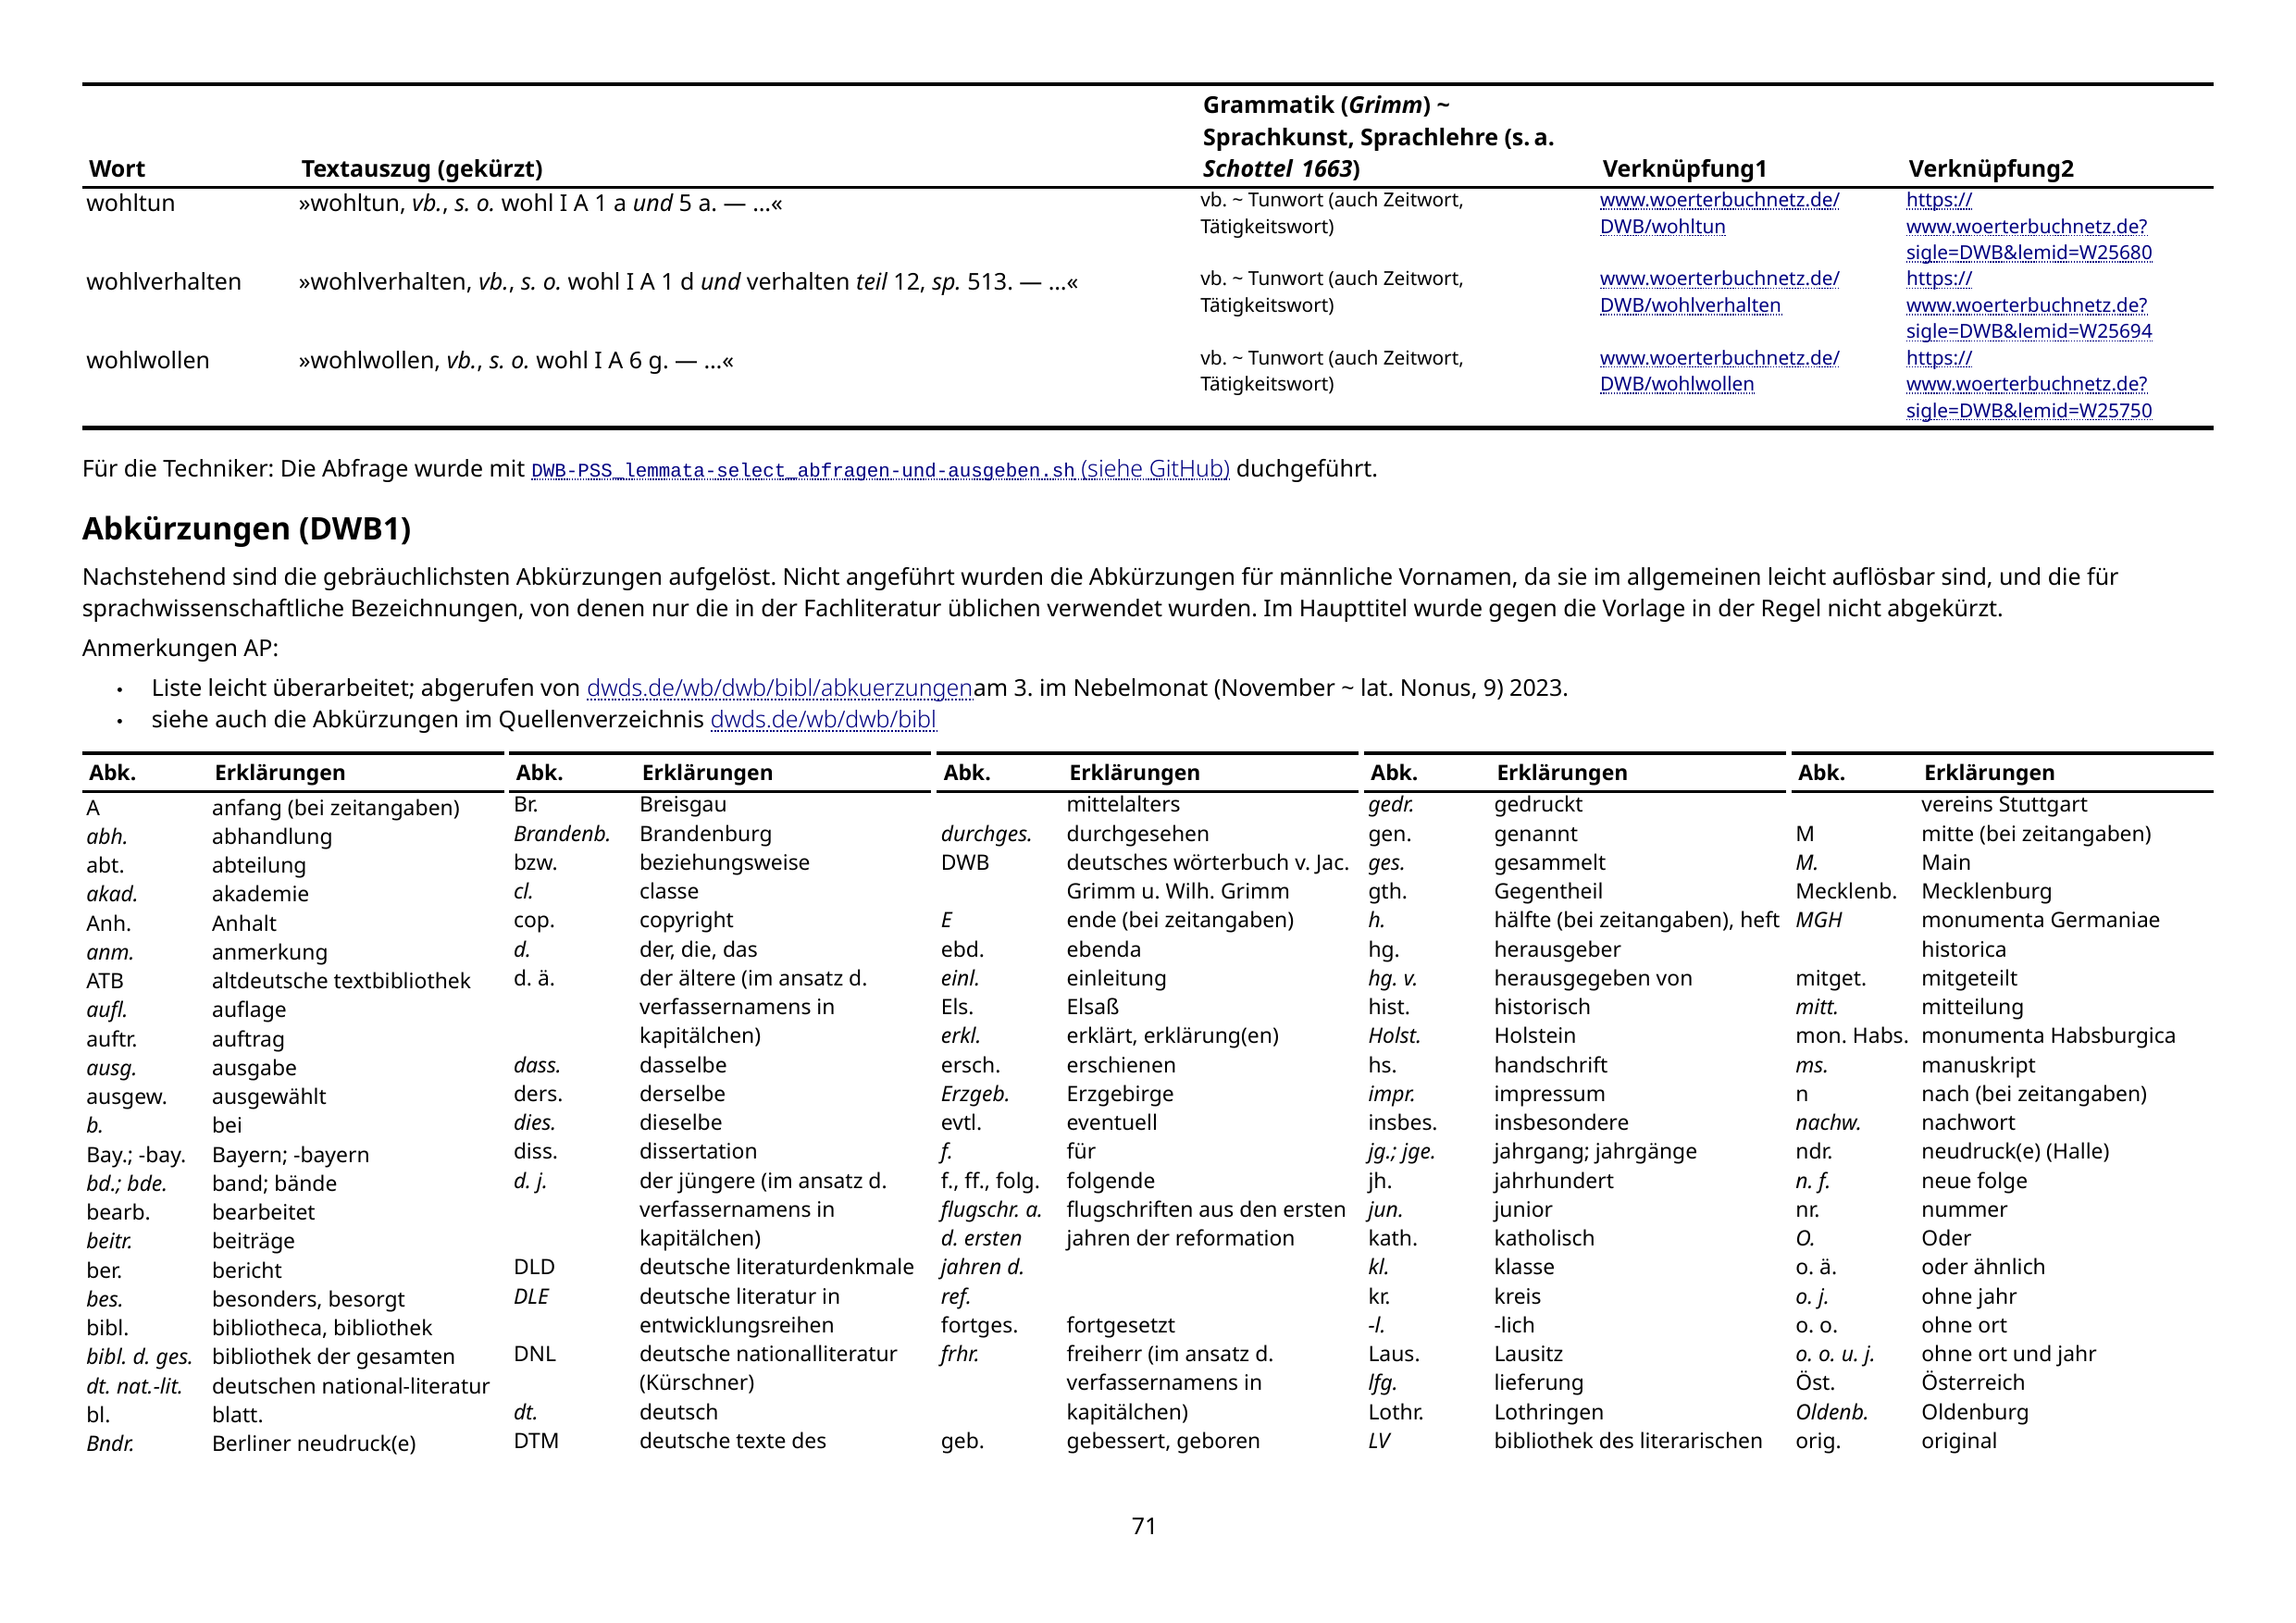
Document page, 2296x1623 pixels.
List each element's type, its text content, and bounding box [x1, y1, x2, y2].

table_cell jahrhundert [1490, 1166, 1786, 1195]
table_cell flugschriften aus den ersten jahren der reformation [1062, 1195, 1359, 1310]
table_cell www.woerterbuchnetz.de/DWB/wohltun [1596, 189, 1902, 266]
table_cell bibl. [82, 1313, 207, 1342]
table_cell Oder [1917, 1223, 2214, 1252]
table_cell h. [1364, 906, 1490, 935]
table_header Erklärungen [208, 755, 503, 789]
table_cell bibliothek des literarischen [1490, 1426, 1786, 1455]
table_header Abk. [1792, 755, 1917, 789]
table_cell orig. [1792, 1426, 1917, 1455]
table_cell DLE [509, 1282, 635, 1339]
table_cell anfang (bei zeitangaben) [208, 793, 503, 822]
table_cell katholisch [1490, 1223, 1786, 1252]
table_cell der jüngere (im ansatz d. verfassernamens in kapitälchen) [635, 1166, 931, 1252]
table_cell copyright [635, 906, 931, 935]
table_cell mitget. [1792, 963, 1917, 992]
table_cell Brandenburg [635, 819, 931, 848]
table_cell durchgesehen [1062, 819, 1359, 848]
table_header Textauszug (gekürzt) [294, 86, 1196, 186]
subtitle Abkürzungen (DWB1) [81, 506, 2214, 549]
table_cell fortges. [937, 1310, 1062, 1339]
table_cell https://www.woerterbuchnetz.de?sigle=DWB&lemid=W25750 [1902, 344, 2214, 426]
table_cell bibl. d. ges. dt. nat.-lit. [82, 1342, 207, 1400]
table_cell www.woerterbuchnetz.de/DWB/wohlwollen [1596, 344, 1902, 426]
table_cell abt. [82, 850, 207, 879]
table_cell bibliotheca, bibliothek [208, 1313, 503, 1342]
table_header Grammatik (Grimm) ~ Sprachkunst, Sprachlehre (s. a. Schottel 1663) [1197, 86, 1595, 186]
table_cell wohlverhalten [82, 266, 294, 344]
text Für die Techniker: Die Abfrage wurde mit DWB-PSS_lemmata-select_abfragen-und-ausgeben.sh (siehe GitHub) duchgeführt. [81, 452, 2214, 483]
table_cell bei [208, 1110, 503, 1140]
table_cell jun. [1364, 1195, 1490, 1223]
table_cell f. [937, 1137, 1062, 1166]
table_cell abteilung [208, 850, 503, 879]
table_cell gth. [1364, 876, 1490, 905]
table_cell aufl. [82, 995, 207, 1024]
table_cell lfg. [1364, 1369, 1490, 1397]
table_cell Lothr. [1364, 1397, 1490, 1426]
table_cell Main [1917, 848, 2214, 876]
table_cell geb. [937, 1426, 1062, 1455]
table_cell LV [1364, 1426, 1490, 1455]
table_cell Laus. [1364, 1339, 1490, 1368]
table_cell insbes. [1364, 1108, 1490, 1136]
table_cell Bayern; -bayern [208, 1140, 503, 1169]
table_cell Breisgau [635, 793, 931, 819]
table_cell historisch [1490, 992, 1786, 1021]
table_cell Öst. [1792, 1369, 1917, 1397]
table_cell hg. v. [1364, 963, 1490, 992]
table_cell beiträge [208, 1226, 503, 1256]
table_cell Bndr. [82, 1429, 207, 1457]
table_cell mittelalters [1062, 793, 1359, 819]
table_cell derselbe [635, 1079, 931, 1108]
table_cell o. o. [1792, 1310, 1917, 1339]
table_cell vereins Stuttgart [1917, 793, 2214, 819]
text Anmerkungen AP: [81, 632, 2214, 663]
table_cell cl. [509, 876, 635, 905]
table_cell lieferung [1490, 1369, 1786, 1397]
table_cell b. [82, 1110, 207, 1140]
table_cell gedr. [1364, 793, 1490, 819]
table_cell wohltun [82, 189, 294, 266]
table_cell abhandlung [208, 822, 503, 850]
table_cell d. ä. [509, 963, 635, 1050]
table_cell Lausitz [1490, 1339, 1786, 1368]
table_cell durchges. [937, 819, 1062, 848]
table_cell Erzgeb. [937, 1079, 1062, 1108]
table_cell dt. [509, 1397, 635, 1426]
table_cell jahrgang; jahrgänge [1490, 1137, 1786, 1166]
table_cell [937, 793, 1062, 819]
table_cell kath. [1364, 1223, 1490, 1252]
table_cell M. [1792, 848, 1917, 876]
table_cell deutsche nationalliteratur (Kürschner) [635, 1339, 931, 1397]
table_cell handschrift [1490, 1050, 1786, 1079]
table_cell einl. [937, 963, 1062, 992]
table_cell deutsche literaturdenkmale [635, 1253, 931, 1282]
table_cell Oldenb. [1792, 1397, 1917, 1426]
table_header Abk. [1364, 755, 1490, 789]
table_header Erklärungen [635, 755, 931, 789]
table_cell auflage [208, 995, 503, 1024]
table_cell Erzgebirge [1062, 1079, 1359, 1108]
table_cell für [1062, 1137, 1359, 1166]
table_cell gesammelt [1490, 848, 1786, 876]
table_cell nachwort [1917, 1108, 2214, 1136]
table_cell freiherr (im ansatz d. verfassernamens in kapitälchen) [1062, 1339, 1359, 1426]
table_cell manuskript [1917, 1050, 2214, 1079]
table_cell ber. [82, 1256, 207, 1284]
table_cell www.woerterbuchnetz.de/DWB/wohlverhalten [1596, 266, 1902, 344]
table_cell d. [509, 935, 635, 963]
table_cell bericht [208, 1256, 503, 1284]
list Liste leicht überarbeitet; abgerufen von dwds.de/wb/dwb/bibl/abkuerzungenam 3. im Nebelmonat (November ~ lat. Nonus, 9) 2023. [117, 672, 2214, 703]
table_cell herausgeber [1490, 935, 1786, 963]
table_cell erschienen [1062, 1050, 1359, 1079]
table_cell ohne ort [1917, 1310, 2214, 1339]
table_cell cop. [509, 906, 635, 935]
table_cell ms. [1792, 1050, 1917, 1079]
table_cell wohlwollen [82, 344, 294, 426]
table_cell der ältere (im ansatz d. verfassernamens in kapitälchen) [635, 963, 931, 1050]
table_cell Holst. [1364, 1022, 1490, 1050]
table_cell o. o. u. j. [1792, 1339, 1917, 1368]
table_cell frhr. [937, 1339, 1062, 1426]
table_cell Br. [509, 793, 635, 819]
table_cell mon. Habs. [1792, 1022, 1917, 1050]
table_cell genannt [1490, 819, 1786, 848]
table_header Erklärungen [1917, 755, 2214, 789]
table_cell dieselbe [635, 1108, 931, 1136]
table_cell fortgesetzt [1062, 1310, 1359, 1339]
table_cell dies. [509, 1108, 635, 1136]
table_cell deutsch [635, 1397, 931, 1426]
table_cell bl. [82, 1400, 207, 1429]
table_cell hs. [1364, 1050, 1490, 1079]
table_cell o. ä. [1792, 1253, 1917, 1282]
table_cell folgende [1062, 1166, 1359, 1195]
table_cell akademie [208, 879, 503, 909]
table_cell impr. [1364, 1079, 1490, 1108]
table_cell mitte (bei zeitangaben) [1917, 819, 2214, 848]
table_cell DWB [937, 848, 1062, 905]
table_cell ausg. [82, 1053, 207, 1082]
table_cell vb. ~ Tunwort (auch Zeitwort, Tätigkeitswort) [1197, 344, 1595, 426]
table_cell kreis [1490, 1282, 1786, 1310]
table_header Wort [82, 86, 294, 186]
table_cell Brandenb. [509, 819, 635, 848]
table_header Erklärungen [1062, 755, 1359, 789]
table_cell kr. [1364, 1282, 1490, 1310]
table_cell n [1792, 1079, 1917, 1108]
table_cell Österreich [1917, 1369, 2214, 1397]
table_cell Els. [937, 992, 1062, 1021]
table_cell ersch. [937, 1050, 1062, 1079]
table_cell altdeutsche textbibliothek [208, 966, 503, 995]
table_cell ges. [1364, 848, 1490, 876]
table_cell auftr. [82, 1024, 207, 1053]
text Nachstehend sind die gebräuchlichsten Abkürzungen aufgelöst. Nicht angeführt wurden die Abkürzungen für männliche Vornamen, da sie im allgemeinen leicht auflösbar sind, und die für sprachwissenschaftliche Bezeichnungen, von denen nur die in der Fachliteratur üblichen verwendet wurden. Im Haupttitel wurde gegen die Vorlage in der Regel nicht abgekürzt. [81, 561, 2214, 624]
table_cell monumenta Habsburgica [1917, 1022, 2214, 1050]
table_cell Gegentheil [1490, 876, 1786, 905]
table_cell abh. [82, 822, 207, 850]
table_cell beitr. [82, 1226, 207, 1256]
table_cell bes. [82, 1284, 207, 1313]
table_cell https://www.woerterbuchnetz.de?sigle=DWB&lemid=W25694 [1902, 266, 2214, 344]
table_cell diss. [509, 1137, 635, 1166]
table_cell bearbeitet [208, 1197, 503, 1226]
table_cell impressum [1490, 1079, 1786, 1108]
table_cell akad. [82, 879, 207, 909]
table_cell »wohltun, vb., s. o. wohl I A 1 a und 5 a. — …« [294, 189, 1196, 266]
table_cell ebd. [937, 935, 1062, 963]
table_cell d. j. [509, 1166, 635, 1252]
table_cell hälfte (bei zeitangaben), heft [1490, 906, 1786, 935]
table_cell mitt. [1792, 992, 1917, 1021]
table_cell eventuell [1062, 1108, 1359, 1136]
table_cell vb. ~ Tunwort (auch Zeitwort, Tätigkeitswort) [1197, 266, 1595, 344]
table_cell bzw. [509, 848, 635, 876]
table_cell neue folge [1917, 1166, 2214, 1195]
table_cell dasselbe [635, 1050, 931, 1079]
table_cell deutsche texte des [635, 1426, 931, 1455]
table_cell »wohlwollen, vb., s. o. wohl I A 6 g. — …« [294, 344, 1196, 426]
table_cell E [937, 906, 1062, 935]
table_cell ebenda [1062, 935, 1359, 963]
table_cell [1792, 793, 1917, 819]
table_cell besonders, besorgt [208, 1284, 503, 1313]
table_cell gebessert, geboren [1062, 1426, 1359, 1455]
table_cell herausgegeben von [1490, 963, 1786, 992]
table_cell -lich [1490, 1310, 1786, 1339]
table_cell ausgewählt [208, 1082, 503, 1110]
table_cell Oldenburg [1917, 1397, 2214, 1426]
table_cell gedruckt [1490, 793, 1786, 819]
table_cell evtl. [937, 1108, 1062, 1136]
table_header Abk. [937, 755, 1062, 789]
table_cell dissertation [635, 1137, 931, 1166]
table_cell jg.; jge. [1364, 1137, 1490, 1166]
table_cell DTM [509, 1426, 635, 1455]
table_cell anmerkung [208, 937, 503, 966]
table_cell nr. [1792, 1195, 1917, 1223]
table_cell erkl. [937, 1022, 1062, 1050]
table_header Abk. [82, 755, 207, 789]
table_cell der, die, das [635, 935, 931, 963]
table_cell mitgeteilt [1917, 963, 2214, 992]
table_cell o. j. [1792, 1282, 1917, 1310]
table_cell Bay.; -bay. [82, 1140, 207, 1169]
table_cell »wohlverhalten, vb., s. o. wohl I A 1 d und verhalten teil 12, sp. 513. — …« [294, 266, 1196, 344]
table_cell Berliner neudruck(e) [208, 1429, 503, 1457]
table_cell gen. [1364, 819, 1490, 848]
table_cell beziehungsweise [635, 848, 931, 876]
table_cell bd.; bde. [82, 1169, 207, 1197]
table_cell einleitung [1062, 963, 1359, 992]
table_cell deutsche literatur in entwicklungsreihen [635, 1282, 931, 1339]
table_cell MGH [1792, 906, 1917, 963]
table_cell nachw. [1792, 1108, 1917, 1136]
table_cell insbesondere [1490, 1108, 1786, 1136]
table_cell oder ähnlich [1917, 1253, 2214, 1282]
table_cell hg. [1364, 935, 1490, 963]
table_cell nach (bei zeitangaben) [1917, 1079, 2214, 1108]
table_cell Elsaß [1062, 992, 1359, 1021]
table_cell ATB [82, 966, 207, 995]
table_cell Holstein [1490, 1022, 1786, 1050]
table_cell Anhalt [208, 909, 503, 937]
table_cell dass. [509, 1050, 635, 1079]
table_cell Lothringen [1490, 1397, 1786, 1426]
table_cell deutsches wörterbuch v. Jac. Grimm u. Wilh. Grimm [1062, 848, 1359, 905]
table_cell monumenta Germaniae historica [1917, 906, 2214, 963]
table_header Verknüpfung1 [1596, 86, 1902, 186]
table_header Verknüpfung2 [1902, 86, 2214, 186]
table_cell A [82, 793, 207, 822]
table_cell band; bände [208, 1169, 503, 1197]
table_cell jh. [1364, 1166, 1490, 1195]
table_cell n. f. [1792, 1166, 1917, 1195]
table_cell neudruck(e) (Halle) [1917, 1137, 2214, 1166]
table_cell ausgew. [82, 1082, 207, 1110]
table_cell ohne ort und jahr [1917, 1339, 2214, 1368]
table_cell anm. [82, 937, 207, 966]
table_cell -l. [1364, 1310, 1490, 1339]
table_cell ende (bei zeitangaben) [1062, 906, 1359, 935]
table_cell junior [1490, 1195, 1786, 1223]
table_cell https://www.woerterbuchnetz.de?sigle=DWB&lemid=W25680 [1902, 189, 2214, 266]
table_cell blatt. [208, 1400, 503, 1429]
table_cell original [1917, 1426, 2214, 1455]
table_cell O. [1792, 1223, 1917, 1252]
table_cell M [1792, 819, 1917, 848]
table_cell ausgabe [208, 1053, 503, 1082]
table_cell kl. [1364, 1253, 1490, 1282]
table_header Abk. [509, 755, 635, 789]
table_cell Anh. [82, 909, 207, 937]
table_cell auftrag [208, 1024, 503, 1053]
table_cell Mecklenburg [1917, 876, 2214, 905]
table_cell flugschr. a. d. ersten jahren d. ref. [937, 1195, 1062, 1310]
table_cell ohne jahr [1917, 1282, 2214, 1310]
table_cell mitteilung [1917, 992, 2214, 1021]
table_cell ders. [509, 1079, 635, 1108]
table_cell DNL [509, 1339, 635, 1397]
table_header Erklärungen [1490, 755, 1786, 789]
table_cell bibliothek der gesamten deutschen national-literatur [208, 1342, 503, 1400]
table_cell hist. [1364, 992, 1490, 1021]
table_cell bearb. [82, 1197, 207, 1226]
table_cell nummer [1917, 1195, 2214, 1223]
table_cell erklärt, erklärung(en) [1062, 1022, 1359, 1050]
table_cell vb. ~ Tunwort (auch Zeitwort, Tätigkeitswort) [1197, 189, 1595, 266]
list siehe auch die Abkürzungen im Quellenverzeichnis dwds.de/wb/dwb/bibl [117, 703, 2214, 735]
table_cell ndr. [1792, 1137, 1917, 1166]
table_cell DLD [509, 1253, 635, 1282]
table_cell klasse [1490, 1253, 1786, 1282]
table_cell classe [635, 876, 931, 905]
table_cell f., ff., folg. [937, 1166, 1062, 1195]
table_cell Mecklenb. [1792, 876, 1917, 905]
